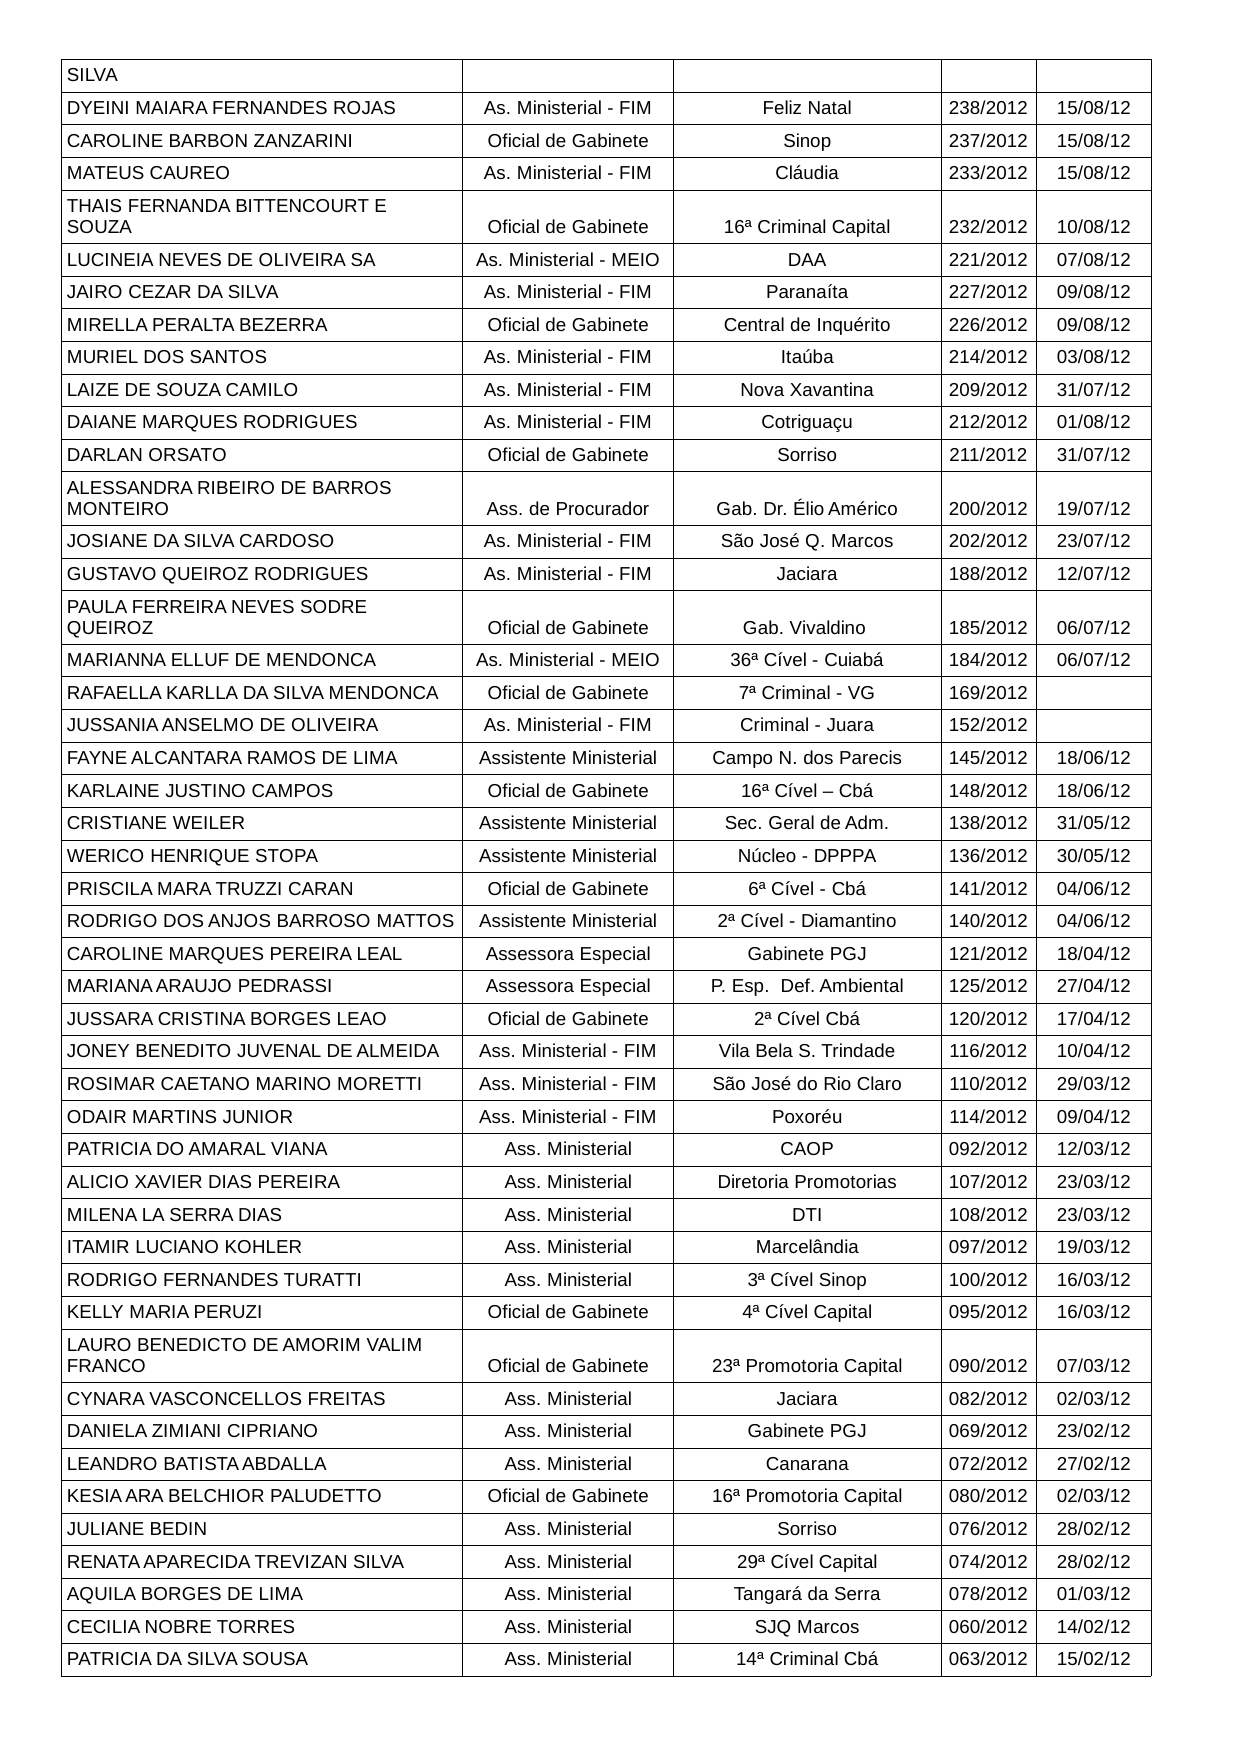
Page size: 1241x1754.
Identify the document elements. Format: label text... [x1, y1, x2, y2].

table_cell P. Esp. Def. Ambiental [674, 971, 941, 1002]
table_cell Oficial de Gabinete [463, 309, 673, 341]
table_cell 23ª Promotoria Capital [674, 1330, 941, 1382]
table_cell WERICO HENRIQUE STOPA [62, 841, 462, 872]
table_cell 074/2012 [942, 1546, 1036, 1578]
table_cell [1037, 677, 1151, 709]
table_cell 23/03/12 [1037, 1199, 1151, 1231]
table_cell 04/06/12 [1037, 906, 1151, 937]
table_cell 209/2012 [942, 375, 1036, 406]
table_cell 16/03/12 [1037, 1264, 1151, 1296]
table_cell RENATA APARECIDA TREVIZAN SILVA [62, 1546, 462, 1578]
table_cell São José do Rio Claro [674, 1069, 941, 1100]
table_cell 18/06/12 [1037, 743, 1151, 774]
table_cell DAA [674, 244, 941, 276]
table_cell Oficial de Gabinete [463, 1004, 673, 1035]
table_cell MATEUS CAUREO [62, 158, 462, 189]
table_cell Ass. Ministerial [463, 1611, 673, 1643]
table_cell 116/2012 [942, 1036, 1036, 1068]
table_cell 078/2012 [942, 1579, 1036, 1610]
table_cell [674, 60, 941, 92]
table_cell 232/2012 [942, 191, 1036, 243]
table_cell 090/2012 [942, 1330, 1036, 1382]
table_cell 082/2012 [942, 1383, 1036, 1415]
table_cell Oficial de Gabinete [463, 775, 673, 807]
table_cell 148/2012 [942, 775, 1036, 807]
table_cell 110/2012 [942, 1069, 1036, 1100]
table_cell 233/2012 [942, 158, 1036, 189]
table_cell PATRICIA DO AMARAL VIANA [62, 1134, 462, 1166]
table_cell 18/04/12 [1037, 938, 1151, 970]
table_cell 01/03/12 [1037, 1579, 1151, 1610]
table_cell RODRIGO FERNANDES TURATTI [62, 1264, 462, 1296]
table_cell 28/02/12 [1037, 1546, 1151, 1578]
table_cell As. Ministerial - FIM [463, 407, 673, 439]
table_cell 152/2012 [942, 710, 1036, 742]
table_cell As. Ministerial - MEIO [463, 645, 673, 676]
table_cell 06/07/12 [1037, 591, 1151, 644]
table_cell JOSIANE DA SILVA CARDOSO [62, 526, 462, 558]
table_cell Oficial de Gabinete [463, 1297, 673, 1328]
table_cell Ass. Ministerial [463, 1232, 673, 1263]
table_cell Sorriso [674, 1514, 941, 1545]
table_cell 23/02/12 [1037, 1416, 1151, 1447]
table_cell DTI [674, 1199, 941, 1231]
table_cell KESIA ARA BELCHIOR PALUDETTO [62, 1481, 462, 1513]
table_cell Oficial de Gabinete [463, 591, 673, 644]
table_cell 10/04/12 [1037, 1036, 1151, 1068]
table_cell 29/03/12 [1037, 1069, 1151, 1100]
table_cell 10/08/12 [1037, 191, 1151, 243]
table_cell ODAIR MARTINS JUNIOR [62, 1101, 462, 1133]
table_cell Oficial de Gabinete [463, 191, 673, 243]
table_cell 28/02/12 [1037, 1514, 1151, 1545]
table_cell Tangará da Serra [674, 1579, 941, 1610]
table_cell 072/2012 [942, 1449, 1036, 1480]
table_cell Ass. Ministerial - FIM [463, 1069, 673, 1100]
table_cell Central de Inquérito [674, 309, 941, 341]
table_cell [1037, 710, 1151, 742]
table_cell JULIANE BEDIN [62, 1514, 462, 1545]
table_cell Sec. Geral de Adm. [674, 808, 941, 839]
table_cell KELLY MARIA PERUZI [62, 1297, 462, 1328]
table_cell MURIEL DOS SANTOS [62, 342, 462, 373]
table_cell 31/05/12 [1037, 808, 1151, 839]
table_cell 02/03/12 [1037, 1481, 1151, 1513]
table_cell AQUILA BORGES DE LIMA [62, 1579, 462, 1610]
table_cell 100/2012 [942, 1264, 1036, 1296]
table_cell Sinop [674, 125, 941, 157]
table_cell 092/2012 [942, 1134, 1036, 1166]
table_cell 18/06/12 [1037, 775, 1151, 807]
table_cell [1037, 60, 1151, 92]
table_cell Núcleo - DPPPA [674, 841, 941, 872]
table_cell ITAMIR LUCIANO KOHLER [62, 1232, 462, 1263]
table_cell ALICIO XAVIER DIAS PEREIRA [62, 1167, 462, 1198]
table_cell 080/2012 [942, 1481, 1036, 1513]
table_cell Cláudia [674, 158, 941, 189]
table_cell 31/07/12 [1037, 440, 1151, 471]
table_cell Gabinete PGJ [674, 938, 941, 970]
table_cell Feliz Natal [674, 93, 941, 124]
table_cell 063/2012 [942, 1644, 1036, 1676]
table_cell 29ª Cível Capital [674, 1546, 941, 1578]
table_cell 14/02/12 [1037, 1611, 1151, 1643]
table_cell Paranaíta [674, 277, 941, 308]
table_cell As. Ministerial - MEIO [463, 244, 673, 276]
table_cell JAIRO CEZAR DA SILVA [62, 277, 462, 308]
table_cell 31/07/12 [1037, 375, 1151, 406]
table_cell 238/2012 [942, 93, 1036, 124]
table_cell As. Ministerial - FIM [463, 158, 673, 189]
table_cell 212/2012 [942, 407, 1036, 439]
table_cell LEANDRO BATISTA ABDALLA [62, 1449, 462, 1480]
table_cell 16/03/12 [1037, 1297, 1151, 1328]
table_cell As. Ministerial - FIM [463, 375, 673, 406]
table_cell Campo N. dos Parecis [674, 743, 941, 774]
table_cell 095/2012 [942, 1297, 1036, 1328]
table_cell MILENA LA SERRA DIAS [62, 1199, 462, 1231]
table_cell RAFAELLA KARLLA DA SILVA MENDONCA [62, 677, 462, 709]
table_cell 16ª Promotoria Capital [674, 1481, 941, 1513]
table_cell SJQ Marcos [674, 1611, 941, 1643]
table_cell 27/02/12 [1037, 1449, 1151, 1480]
table_cell Gabinete PGJ [674, 1416, 941, 1447]
table_cell 140/2012 [942, 906, 1036, 937]
table_cell DYEINI MAIARA FERNANDES ROJAS [62, 93, 462, 124]
table_cell Ass. Ministerial [463, 1416, 673, 1447]
table_cell 17/04/12 [1037, 1004, 1151, 1035]
table_cell 138/2012 [942, 808, 1036, 839]
table_cell Oficial de Gabinete [463, 873, 673, 905]
table_cell 188/2012 [942, 559, 1036, 590]
table_cell Ass. Ministerial [463, 1579, 673, 1610]
table_cell 076/2012 [942, 1514, 1036, 1545]
table_cell CAROLINE MARQUES PEREIRA LEAL [62, 938, 462, 970]
table_cell As. Ministerial - FIM [463, 710, 673, 742]
table_cell MIRELLA PERALTA BEZERRA [62, 309, 462, 341]
table_cell Ass. Ministerial [463, 1134, 673, 1166]
table_cell RODRIGO DOS ANJOS BARROSO MATTOS [62, 906, 462, 937]
table_cell Cotriguaçu [674, 407, 941, 439]
table_cell CAOP [674, 1134, 941, 1166]
table_cell 121/2012 [942, 938, 1036, 970]
table_cell 227/2012 [942, 277, 1036, 308]
table_cell PATRICIA DA SILVA SOUSA [62, 1644, 462, 1676]
table_cell 060/2012 [942, 1611, 1036, 1643]
table_cell 136/2012 [942, 841, 1036, 872]
table_cell MARIANA ARAUJO PEDRASSI [62, 971, 462, 1002]
table_cell 04/06/12 [1037, 873, 1151, 905]
table_cell GUSTAVO QUEIROZ RODRIGUES [62, 559, 462, 590]
table_cell Canarana [674, 1449, 941, 1480]
table_cell Diretoria Promotorias [674, 1167, 941, 1198]
table_cell Marcelândia [674, 1232, 941, 1263]
table_cell Ass. Ministerial [463, 1264, 673, 1296]
table_cell 07/03/12 [1037, 1330, 1151, 1382]
table_cell 202/2012 [942, 526, 1036, 558]
table_cell DARLAN ORSATO [62, 440, 462, 471]
table_cell Assistente Ministerial [463, 808, 673, 839]
table_cell 237/2012 [942, 125, 1036, 157]
table_cell Ass. Ministerial [463, 1449, 673, 1480]
table_cell CYNARA VASCONCELLOS FREITAS [62, 1383, 462, 1415]
table_cell Poxoréu [674, 1101, 941, 1133]
table_cell [942, 60, 1036, 92]
table_cell Assessora Especial [463, 938, 673, 970]
table_cell 23/03/12 [1037, 1167, 1151, 1198]
table_cell 6ª Cível - Cbá [674, 873, 941, 905]
table_cell 16ª Cível – Cbá [674, 775, 941, 807]
table_cell JUSSARA CRISTINA BORGES LEAO [62, 1004, 462, 1035]
table_cell As. Ministerial - FIM [463, 526, 673, 558]
table_cell Oficial de Gabinete [463, 125, 673, 157]
table_cell Assistente Ministerial [463, 906, 673, 937]
table_cell 2ª Cível - Diamantino [674, 906, 941, 937]
table_cell JUSSANIA ANSELMO DE OLIVEIRA [62, 710, 462, 742]
table_cell Nova Xavantina [674, 375, 941, 406]
table_cell 120/2012 [942, 1004, 1036, 1035]
table_cell 12/03/12 [1037, 1134, 1151, 1166]
table_cell Ass. Ministerial - FIM [463, 1101, 673, 1133]
table_cell 145/2012 [942, 743, 1036, 774]
table_cell 14ª Criminal Cbá [674, 1644, 941, 1676]
table_cell 03/08/12 [1037, 342, 1151, 373]
table_cell 30/05/12 [1037, 841, 1151, 872]
table_cell CAROLINE BARBON ZANZARINI [62, 125, 462, 157]
table_cell Ass. Ministerial [463, 1199, 673, 1231]
table_cell PRISCILA MARA TRUZZI CARAN [62, 873, 462, 905]
table_cell DANIELA ZIMIANI CIPRIANO [62, 1416, 462, 1447]
table_cell Oficial de Gabinete [463, 440, 673, 471]
table_cell 02/03/12 [1037, 1383, 1151, 1415]
table_cell 069/2012 [942, 1416, 1036, 1447]
table_cell As. Ministerial - FIM [463, 277, 673, 308]
table_cell Gab. Dr. Élio Américo [674, 472, 941, 525]
table_cell Jaciara [674, 559, 941, 590]
table_cell As. Ministerial - FIM [463, 559, 673, 590]
table_cell ROSIMAR CAETANO MARINO MORETTI [62, 1069, 462, 1100]
table_cell 185/2012 [942, 591, 1036, 644]
table_cell MARIANNA ELLUF DE MENDONCA [62, 645, 462, 676]
table_cell 184/2012 [942, 645, 1036, 676]
table_cell 15/08/12 [1037, 158, 1151, 189]
table_cell SILVA [62, 60, 462, 92]
table_cell Assistente Ministerial [463, 743, 673, 774]
table_cell 141/2012 [942, 873, 1036, 905]
table_cell Criminal - Juara [674, 710, 941, 742]
table_cell 36ª Cível - Cuiabá [674, 645, 941, 676]
table_cell Ass. Ministerial [463, 1644, 673, 1676]
table_cell 09/08/12 [1037, 309, 1151, 341]
table_cell 07/08/12 [1037, 244, 1151, 276]
table_cell Ass. Ministerial [463, 1514, 673, 1545]
table_cell Jaciara [674, 1383, 941, 1415]
table_cell Assessora Especial [463, 971, 673, 1002]
table_cell Gab. Vivaldino [674, 591, 941, 644]
table_cell FAYNE ALCANTARA RAMOS DE LIMA [62, 743, 462, 774]
table_cell LAIZE DE SOUZA CAMILO [62, 375, 462, 406]
table_cell CRISTIANE WEILER [62, 808, 462, 839]
table_cell 169/2012 [942, 677, 1036, 709]
table_cell 12/07/12 [1037, 559, 1151, 590]
table_cell LUCINEIA NEVES DE OLIVEIRA SA [62, 244, 462, 276]
table_cell Ass. de Procurador [463, 472, 673, 525]
table_cell 214/2012 [942, 342, 1036, 373]
table_cell 114/2012 [942, 1101, 1036, 1133]
table_cell Oficial de Gabinete [463, 1330, 673, 1382]
table_cell 3ª Cível Sinop [674, 1264, 941, 1296]
table_cell 15/08/12 [1037, 93, 1151, 124]
table_cell 4ª Cível Capital [674, 1297, 941, 1328]
table_cell As. Ministerial - FIM [463, 342, 673, 373]
table_cell Vila Bela S. Trindade [674, 1036, 941, 1068]
table_cell PAULA FERREIRA NEVES SODRE QUEIROZ [62, 591, 462, 644]
table_cell 01/08/12 [1037, 407, 1151, 439]
table_cell 7ª Criminal - VG [674, 677, 941, 709]
table_cell ALESSANDRA RIBEIRO DE BARROS MONTEIRO [62, 472, 462, 525]
table_cell 15/08/12 [1037, 125, 1151, 157]
table_cell [463, 60, 673, 92]
table_cell Ass. Ministerial [463, 1546, 673, 1578]
table_cell Itaúba [674, 342, 941, 373]
table_cell DAIANE MARQUES RODRIGUES [62, 407, 462, 439]
table_cell 19/07/12 [1037, 472, 1151, 525]
table_cell As. Ministerial - FIM [463, 93, 673, 124]
table_cell 15/02/12 [1037, 1644, 1151, 1676]
table_cell LAURO BENEDICTO DE AMORIM VALIM FRANCO [62, 1330, 462, 1382]
table_cell 108/2012 [942, 1199, 1036, 1231]
table_cell 19/03/12 [1037, 1232, 1151, 1263]
table_cell 09/08/12 [1037, 277, 1151, 308]
table_cell 211/2012 [942, 440, 1036, 471]
table_cell Sorriso [674, 440, 941, 471]
table_cell 16ª Criminal Capital [674, 191, 941, 243]
table_cell 107/2012 [942, 1167, 1036, 1198]
table_cell 200/2012 [942, 472, 1036, 525]
table_cell JONEY BENEDITO JUVENAL DE ALMEIDA [62, 1036, 462, 1068]
table_cell 097/2012 [942, 1232, 1036, 1263]
table_cell 221/2012 [942, 244, 1036, 276]
table_cell 125/2012 [942, 971, 1036, 1002]
table_cell 2ª Cível Cbá [674, 1004, 941, 1035]
table_cell KARLAINE JUSTINO CAMPOS [62, 775, 462, 807]
table_cell Assistente Ministerial [463, 841, 673, 872]
table_cell Ass. Ministerial - FIM [463, 1036, 673, 1068]
table_cell Oficial de Gabinete [463, 677, 673, 709]
table_cell Ass. Ministerial [463, 1383, 673, 1415]
table_cell 06/07/12 [1037, 645, 1151, 676]
table_cell 23/07/12 [1037, 526, 1151, 558]
table_cell CECILIA NOBRE TORRES [62, 1611, 462, 1643]
table_cell Oficial de Gabinete [463, 1481, 673, 1513]
table_cell THAIS FERNANDA BITTENCOURT E SOUZA [62, 191, 462, 243]
table_cell 226/2012 [942, 309, 1036, 341]
table_cell 27/04/12 [1037, 971, 1151, 1002]
table_cell 09/04/12 [1037, 1101, 1151, 1133]
table_cell Ass. Ministerial [463, 1167, 673, 1198]
table_cell São José Q. Marcos [674, 526, 941, 558]
